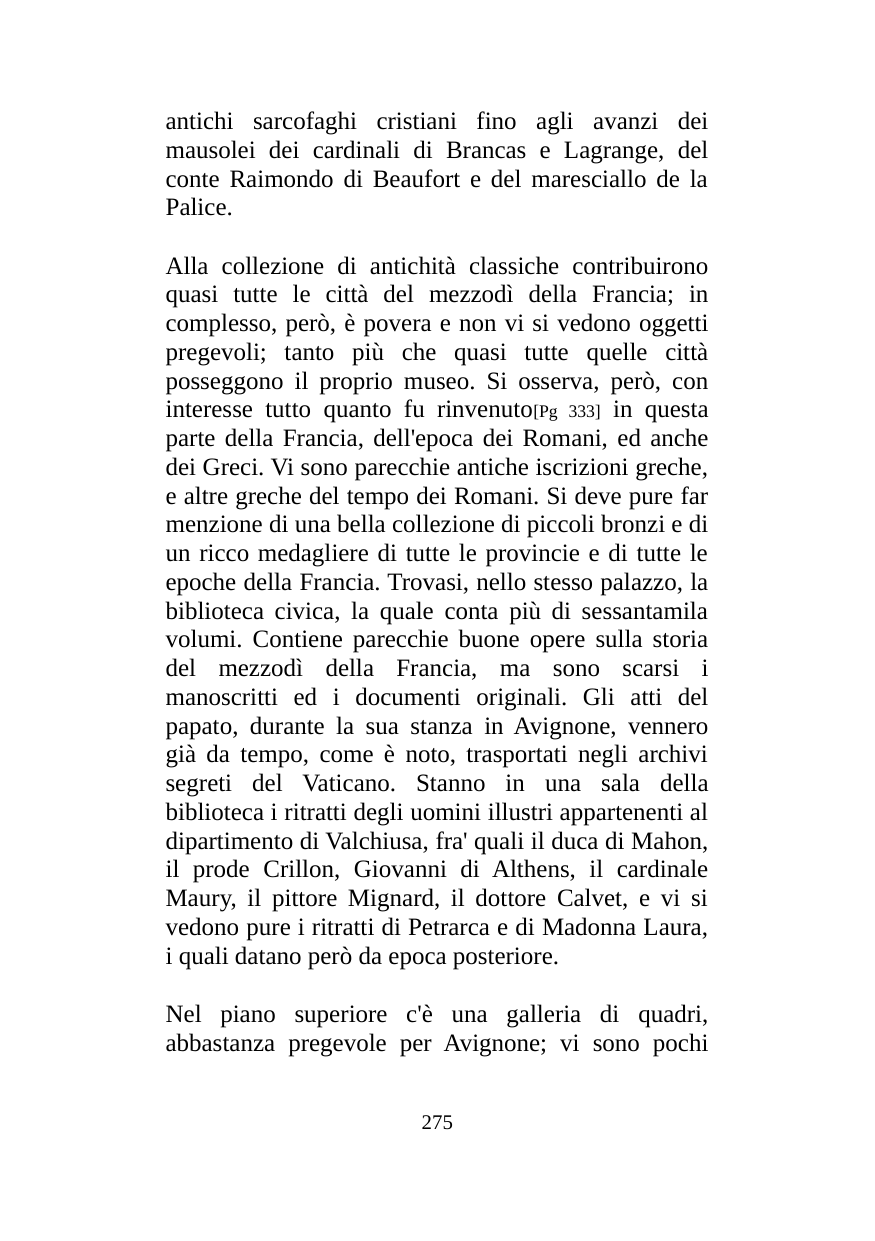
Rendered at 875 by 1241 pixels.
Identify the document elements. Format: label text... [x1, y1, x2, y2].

text Alla collezione di antichità classiche contribuirono quasi tutte le città del mezzodì della Francia; in complesso, però, è povera e non vi si vedono oggetti pregevoli; tanto più che quasi tutte quelle città posseggono il proprio museo. Si osserva, però, con interesse tutto quanto fu rinvenuto[Pg 333] in questa parte della Francia, dell'epoca dei Romani, ed anche dei Greci. Vi sono parecchie antiche iscrizioni greche, e altre greche del tempo dei Romani. Si deve pure far menzione di una bella collezione di piccoli bronzi e di un ricco medagliere di tutte le provincie e di tutte le epoche della Francia. Trovasi, nello stesso palazzo, la biblioteca civica, la quale conta più di sessantamila volumi. Contiene parecchie buone opere sulla storia del mezzodì della Francia, ma sono scarsi i manoscritti ed i documenti originali. Gli atti del papato, durante la sua stanza in Avignone, vennero già da tempo, come è noto, trasportati negli archivi segreti del Vaticano. Stanno in una sala della biblioteca i ritratti degli uomini illustri appartenenti al dipartimento di Valchiusa, fra' quali il duca di Mahon, il prode Crillon, Giovanni di Althens, il cardinale Maury, il pittore Mignard, il dottore Calvet, e vi si vedono pure i ritratti di Petrarca e di Madonna Laura, i quali datano però da epoca posteriore. [165, 251, 709, 969]
text Nel piano superiore c'è una galleria di quadri, abbastanza pregevole per Avignone; vi sono pochi [165, 999, 709, 1057]
text antichi sarcofaghi cristiani fino agli avanzi dei mausolei dei cardinali di Brancas e Lagrange, del conte Raimondo di Beaufort e del maresciallo de la Palice. [165, 106, 709, 221]
